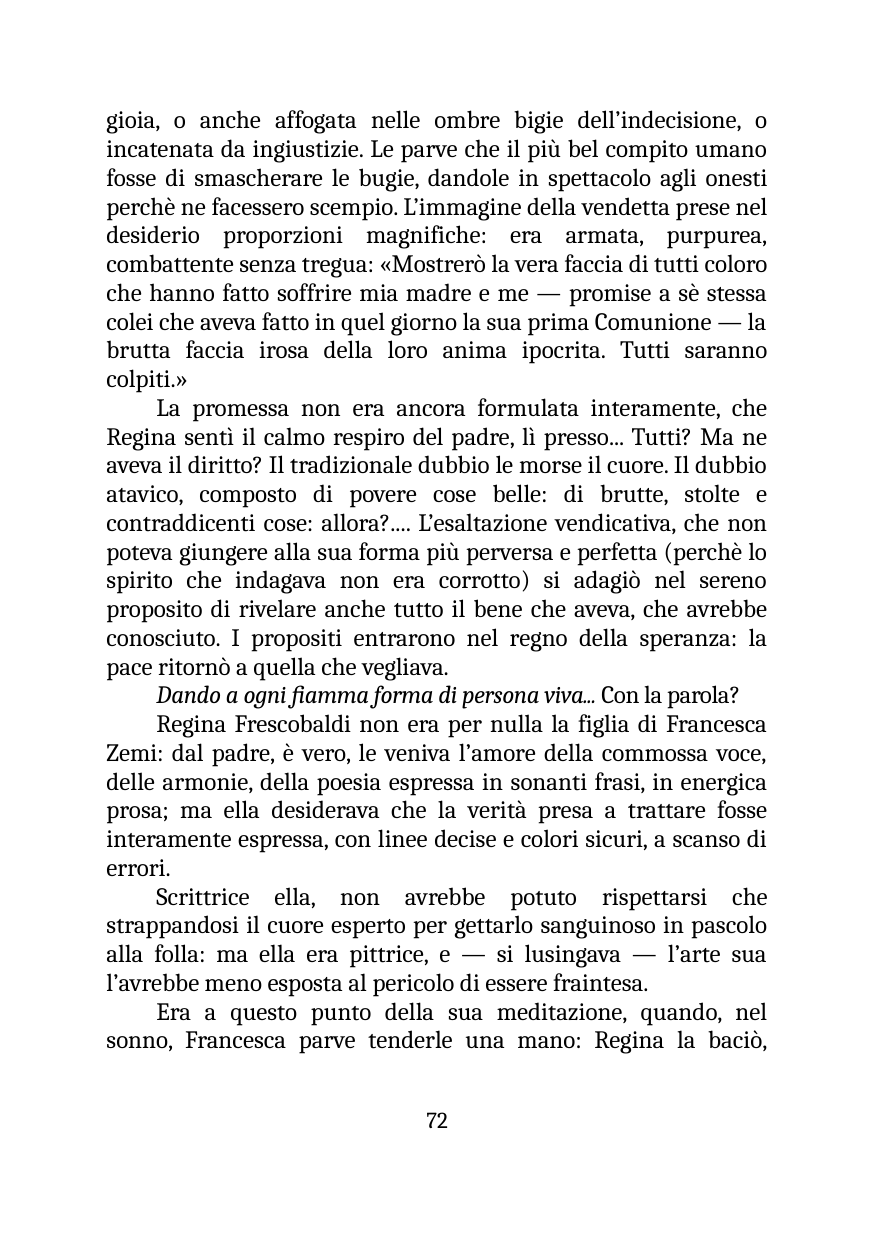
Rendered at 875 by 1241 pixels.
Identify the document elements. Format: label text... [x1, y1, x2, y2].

text Dando a ogni fiamma forma di persona viva... Con la parola? [106, 681, 768, 710]
text La promessa non era ancora formulata interamente, che Regina sentì il calmo respiro del padre, lì presso... Tutti? Ma ne aveva il diritto? Il tradizionale dubbio le morse il cuore. Il dubbio atavico, composto di povere cose belle: di brutte, stolte e contraddicenti cose: allora?.... L’esaltazione vendicativa, che non poteva giungere alla sua forma più perversa e perfetta (perchè lo spirito che indagava non era corrotto) si adagiò nel sereno proposito di rivelare anche tutto il bene che aveva, che avrebbe conosciuto. I propositi entrarono nel regno della speranza: la pace ritornò a quella che vegliava. [106, 394, 768, 681]
text Era a questo punto della sua meditazione, quando, nel sonno, Francesca parve tenderle una mano: Regina la baciò, [106, 997, 768, 1055]
text Scrittrice ella, non avrebbe potuto rispettarsi che strappandosi il cuore esperto per gettarlo sanguinoso in pascolo alla folla: ma ella era pittrice, e — si lusingava — l’arte sua l’avrebbe meno esposta al pericolo di essere fraintesa. [106, 882, 768, 997]
text gioia, o anche affogata nelle ombre bigie dell’indecisione, o incatenata da ingiustizie. Le parve che il più bel compito umano fosse di smascherare le bugie, dandole in spettacolo agli onesti perchè ne facessero scempio. L’immagine della vendetta prese nel desiderio proporzioni magnifiche: era armata, purpurea, combattente senza tregua: «Mostrerò la vera faccia di tutti coloro che hanno fatto soffrire mia madre e me — promise a sè stessa colei che aveva fatto in quel giorno la sua prima Comunione — la brutta faccia irosa della loro anima ipocrita. Tutti saranno colpiti.» [106, 106, 768, 394]
text Regina Frescobaldi non era per nulla la figlia di Francesca Zemi: dal padre, è vero, le veniva l’amore della commossa voce, delle armonie, della poesia espressa in sonanti frasi, in energica prosa; ma ella desiderava che la verità presa a trattare fosse interamente espressa, con linee decise e colori sicuri, a scanso di errori. [106, 710, 768, 882]
